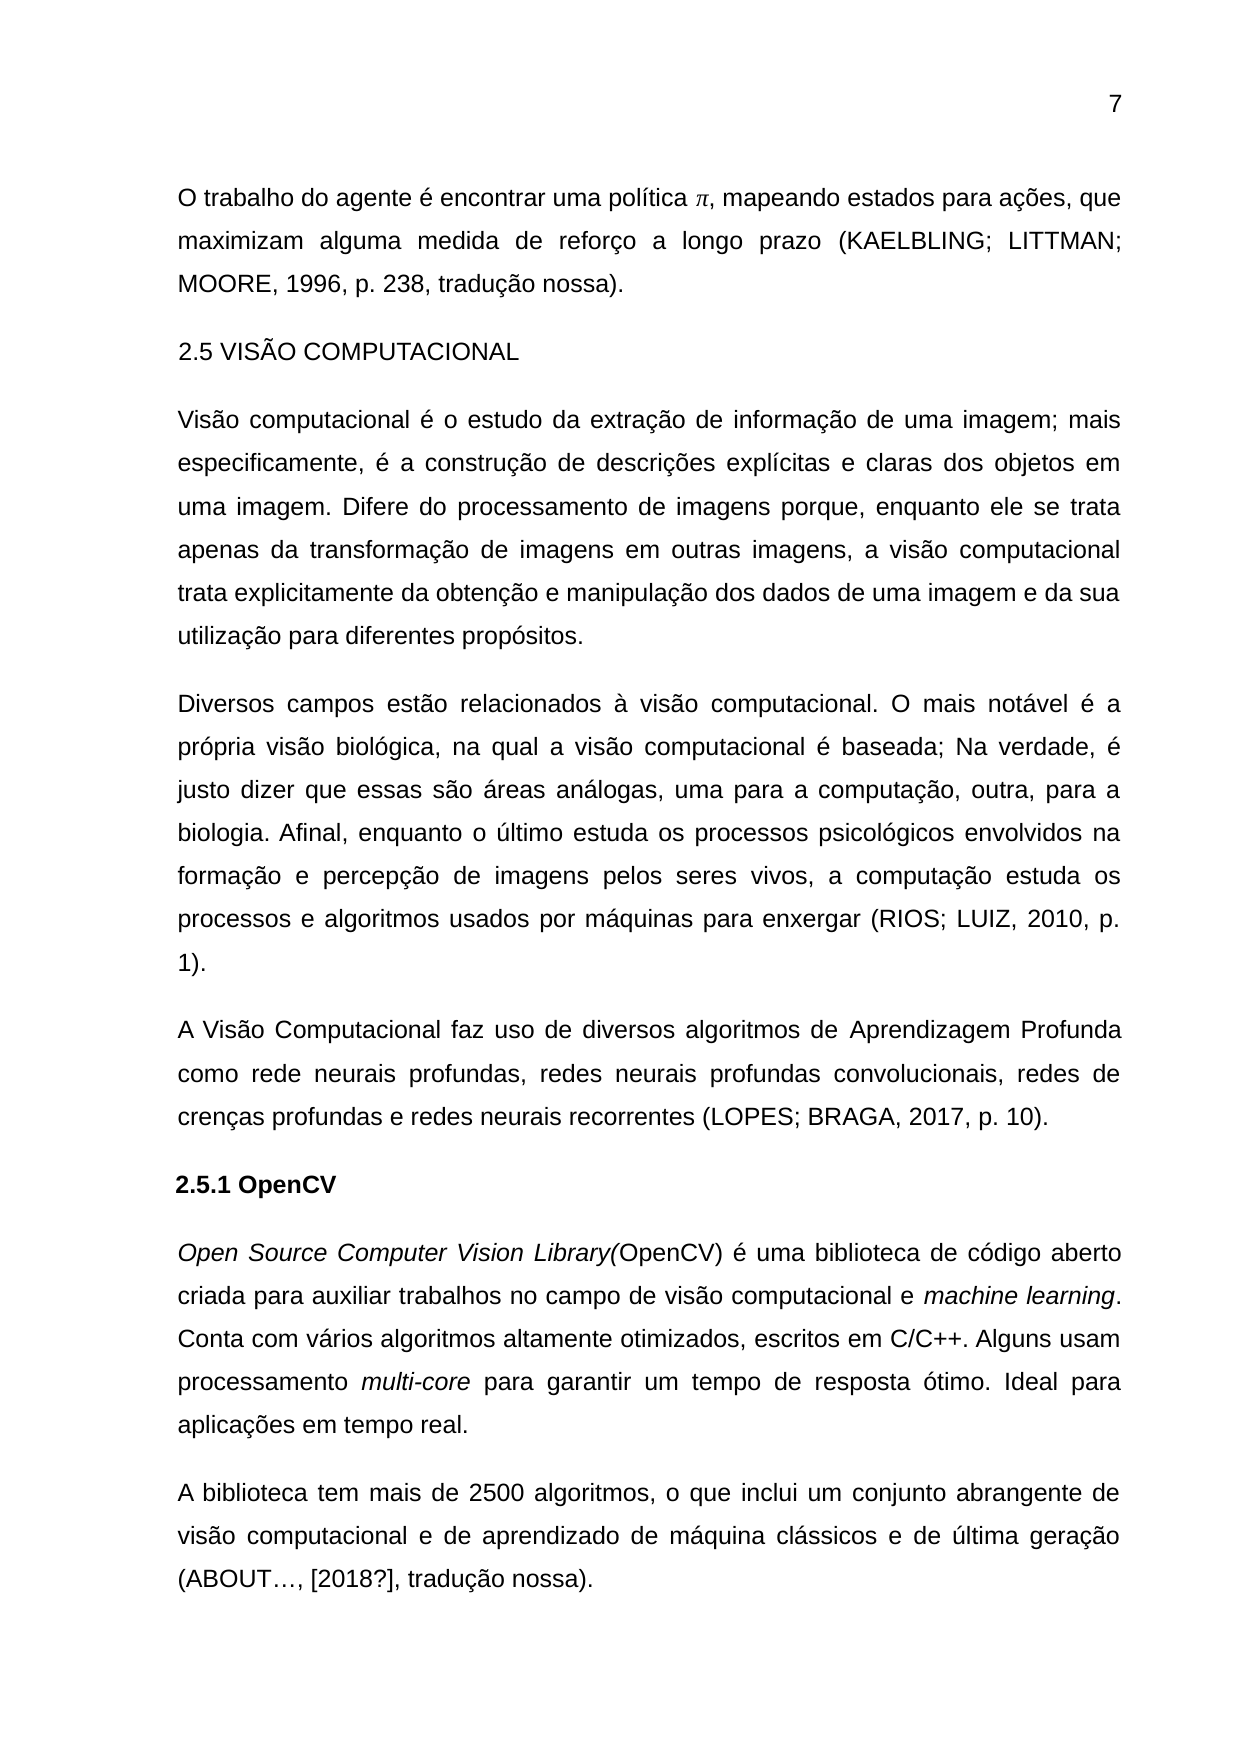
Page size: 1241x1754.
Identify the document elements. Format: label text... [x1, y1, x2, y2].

text Open Source Computer Vision Library(OpenCV) é uma biblioteca de código aberto criada para auxiliar trabalhos no campo de visão computacional e machine learning. Conta com vários algoritmos altamente otimizados, escritos em C/C++. Alguns usam processamento multi-core para garantir um tempo de resposta ótimo. Ideal para aplicações em tempo real. [177, 1237, 1122, 1439]
text Visão computacional é o estudo da extração de informação de uma imagem; mais especificamente, é a construção de descrições explícitas e claras dos objetos em uma imagem. Difere do processamento de imagens porque, enquanto ele se trata apenas da transformação de imagens em outras imagens, a visão computacional trata explicitamente da obtenção e manipulação dos dados de uma imagem e da sua utilização para diferentes propósitos. [177, 405, 1122, 649]
subtitle VISÃO COMPUTACIONAL [171, 337, 1122, 366]
subtitle OpenCV [168, 1169, 1122, 1198]
text A Visão Computacional faz uso de diversos algoritmos de Aprendizagem Profunda como rede neurais profundas, redes neurais profundas convolucionais, redes de crenças profundas e redes neurais recorrentes (LOPES; BRAGA, 2017, p. 10). [177, 1015, 1122, 1130]
text O trabalho do agente é encontrar uma política π, mapeando estados para ações, que maximizam alguma medida de reforço a longo prazo (KAELBLING; LITTMAN; MOORE, 1996, p. 238, tradução nossa). [177, 183, 1122, 298]
text Diversos campos estão relacionados à visão computacional. O mais notável é a própria visão biológica, na qual a visão computacional é baseada; Na verdade, é justo dizer que essas são áreas análogas, uma para a computação, outra, para a biologia. Afinal, enquanto o último estuda os processos psicológicos envolvidos na formação e percepção de imagens pelos seres vivos, a computação estuda os processos e algoritmos usados por máquinas para enxergar (RIOS; LUIZ, 2010, p. 1). [177, 689, 1122, 976]
text A biblioteca tem mais de 2500 algoritmos, o que inclui um conjunto abrangente de visão computacional e de aprendizado de máquina clássicos e de última geração (ABOUT…, [2018?], tradução nossa). [177, 1478, 1122, 1593]
